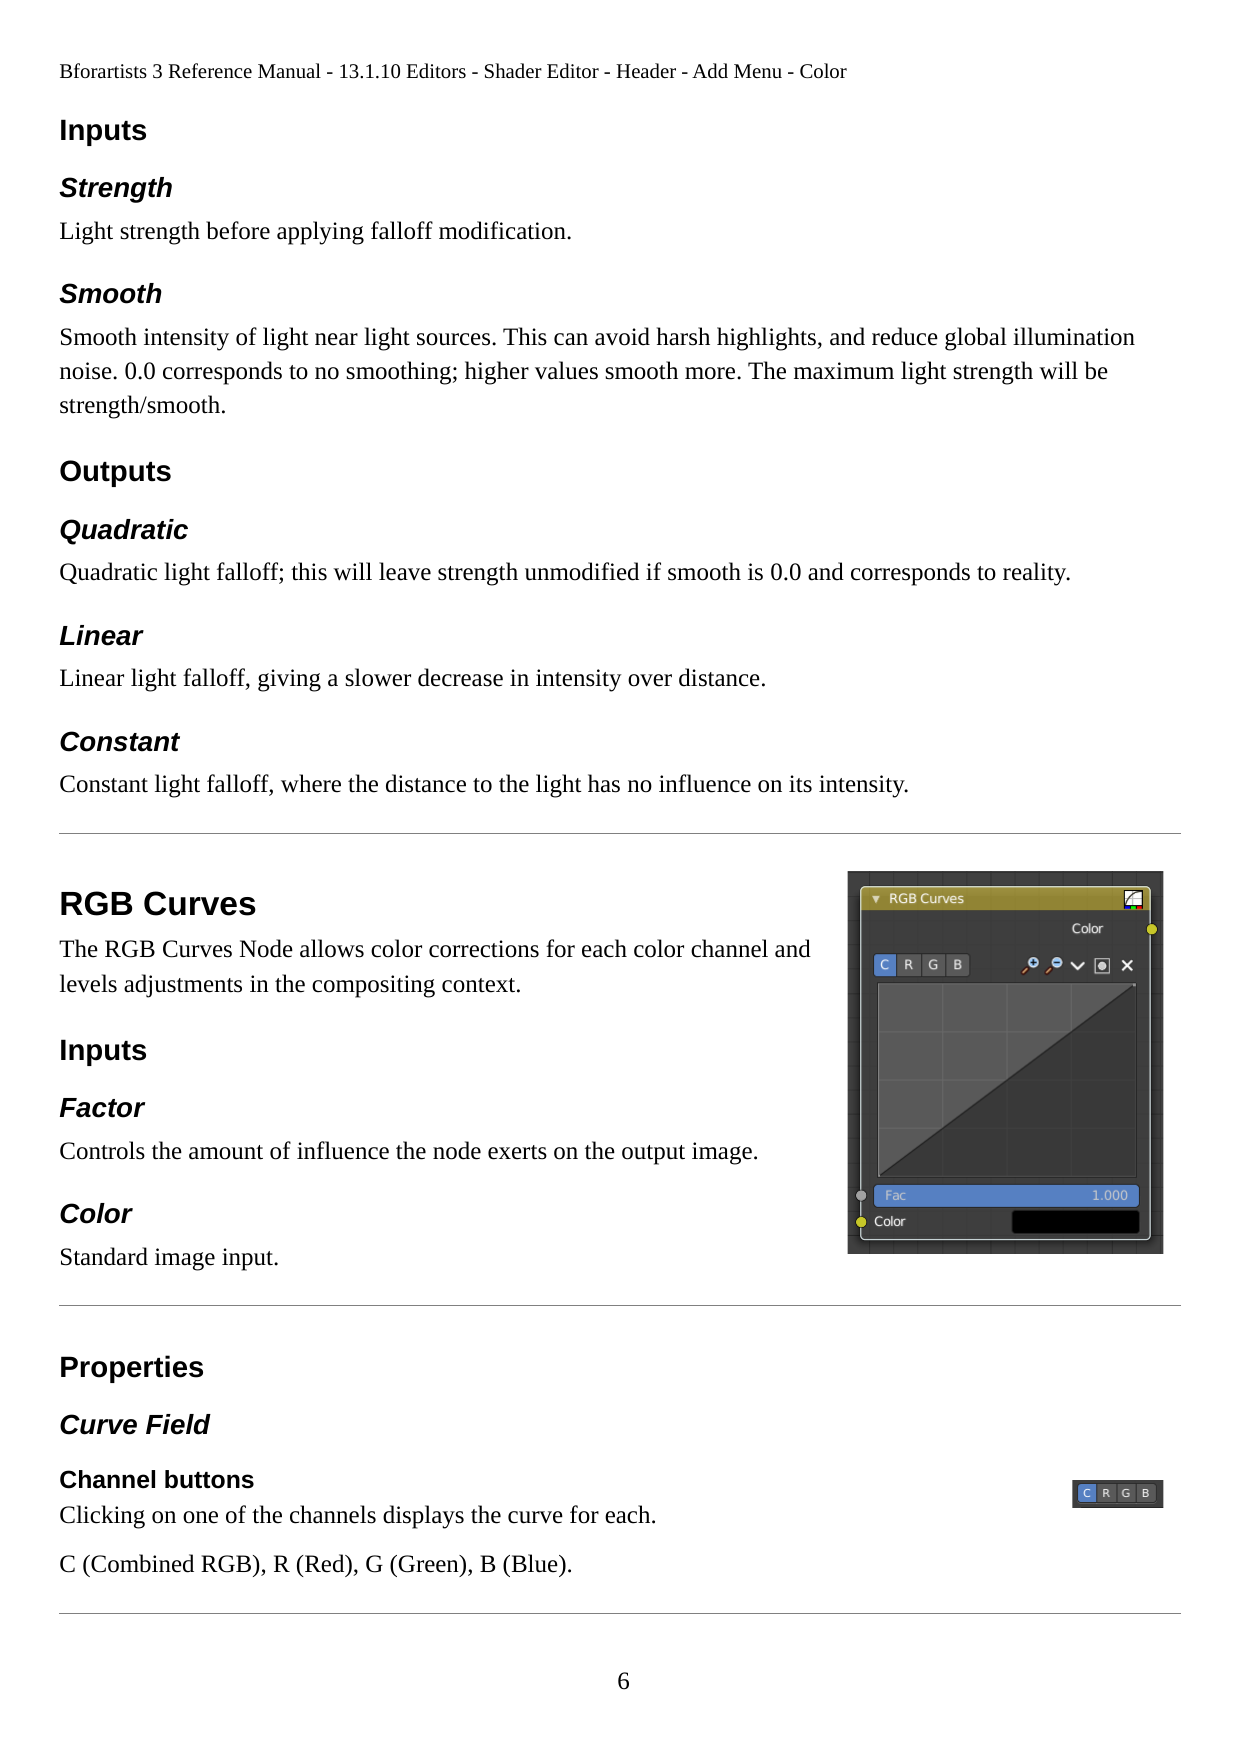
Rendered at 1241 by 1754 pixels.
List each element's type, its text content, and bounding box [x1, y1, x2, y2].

subtitle Linear [59, 619, 1181, 651]
subtitle Inputs [59, 1033, 847, 1066]
text Standard image input. [59, 1242, 1181, 1270]
subtitle Constant [59, 725, 1181, 757]
subtitle [1164, 883, 1181, 922]
subtitle Outputs [59, 454, 1181, 488]
text Linear light falloff, giving a slower decrease in intensity over distance. [59, 663, 1181, 692]
text C (Combined RGB), R (Red), G (Green), B (Blue). [59, 1549, 1181, 1578]
picture [1072, 1480, 1164, 1508]
text Smooth intensity of light near light sources. This can avoid harsh highlights, and reduce global illumination noise. 0.0 corresponds to no smoothing; higher values smooth more. The maximum light strength will be strength/smooth. [59, 322, 1181, 419]
subtitle Color [59, 1197, 847, 1229]
subtitle [1164, 1033, 1181, 1066]
subtitle Channel buttons [59, 1465, 1181, 1494]
subtitle Inputs [59, 113, 1181, 146]
subtitle [1164, 1197, 1181, 1229]
text Constant light falloff, where the distance to the light has no influence on its intensity. [59, 769, 1181, 798]
subtitle [1164, 1091, 1181, 1123]
subtitle Strength [59, 171, 1181, 203]
text Quadratic light falloff; this will leave strength unmodified if smooth is 0.0 and corresponds to reality. [59, 557, 1181, 586]
text Light strength before applying falloff modification. [59, 216, 1181, 244]
text Clicking on one of the channels displays the curve for each. [59, 1500, 1181, 1529]
picture [847, 871, 1164, 1254]
subtitle Quadratic [59, 513, 1181, 545]
text The RGB Curves Node allows color corrections for each color channel and levels adjustments in the compositing context. [59, 934, 847, 998]
subtitle RGB Curves [59, 883, 847, 922]
subtitle Curve Field [59, 1408, 1181, 1440]
subtitle Factor [59, 1091, 847, 1123]
subtitle Properties [59, 1349, 1181, 1383]
text Controls the amount of influence the node exerts on the output image. [59, 1136, 847, 1164]
subtitle Smooth [59, 277, 1181, 309]
